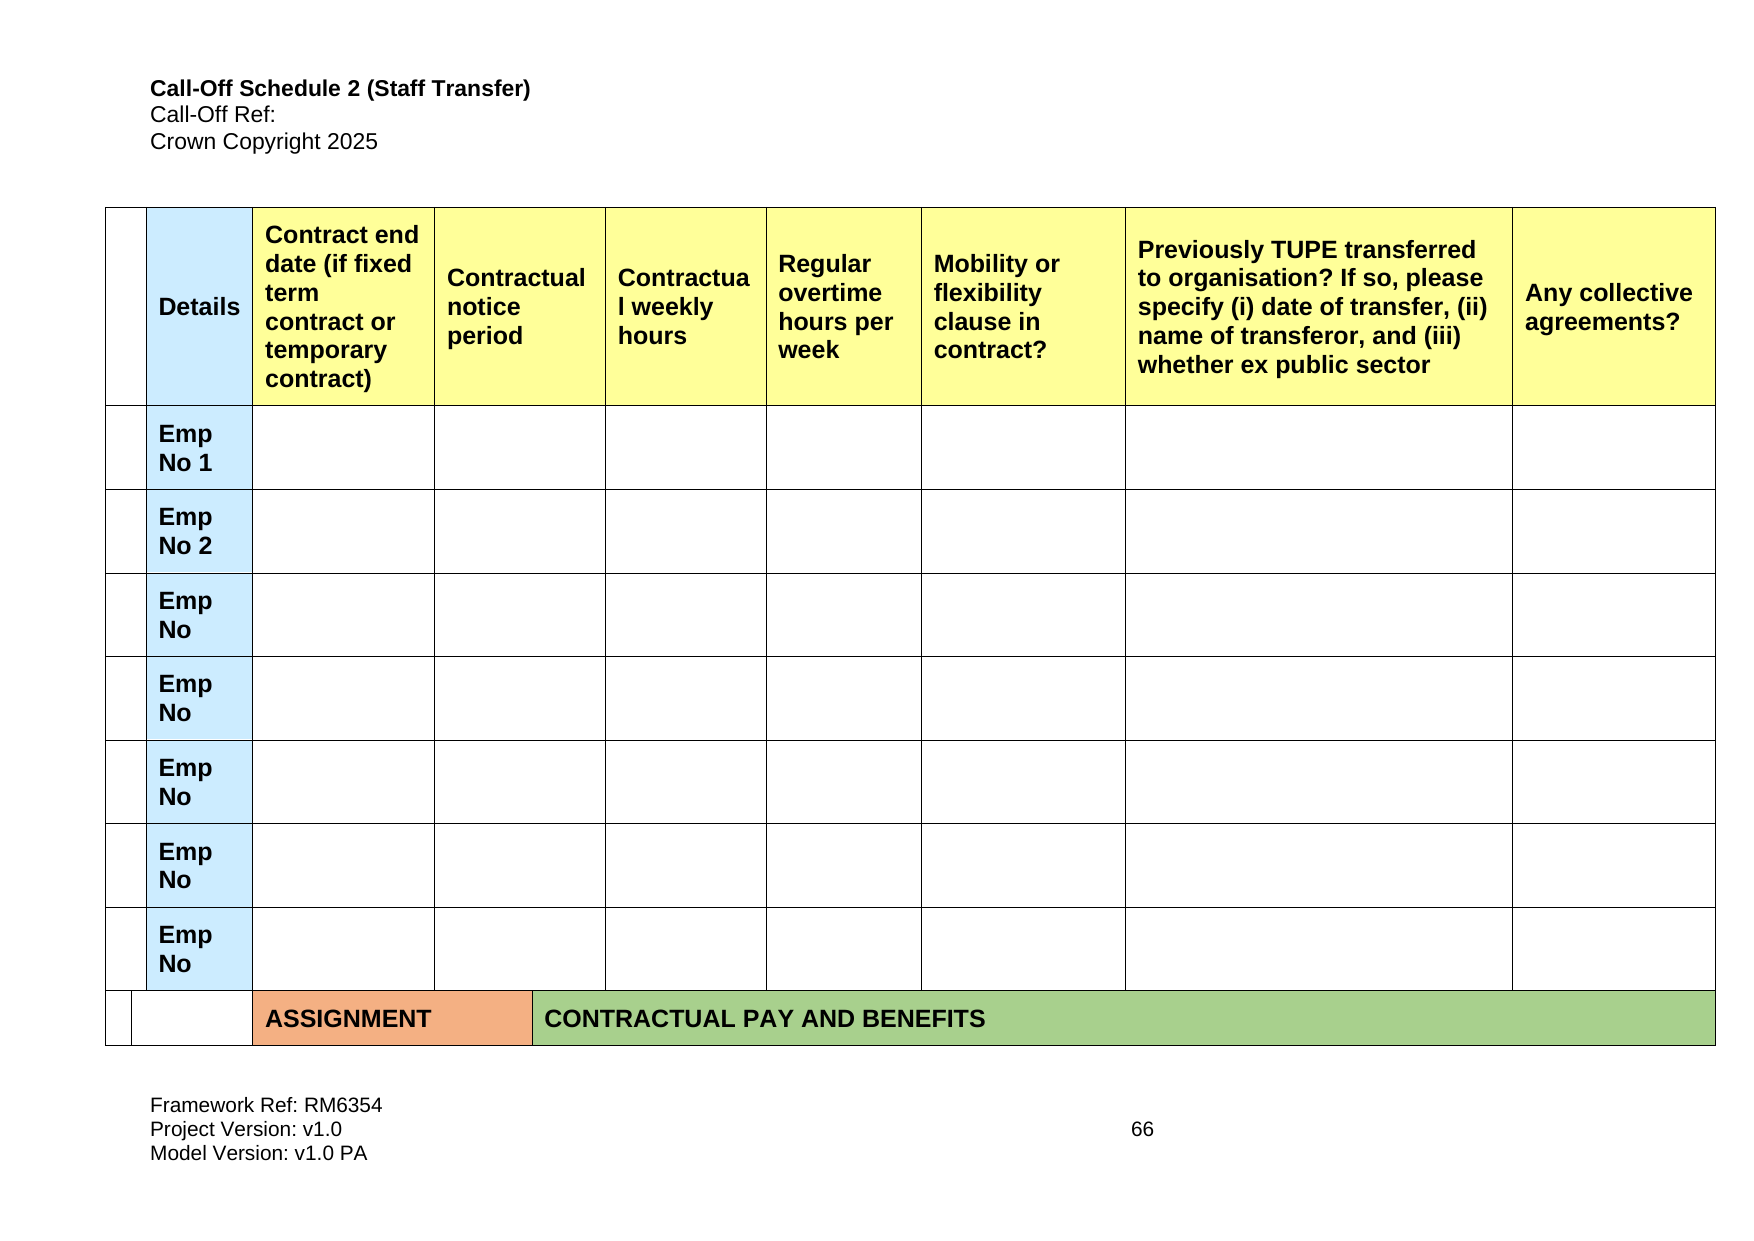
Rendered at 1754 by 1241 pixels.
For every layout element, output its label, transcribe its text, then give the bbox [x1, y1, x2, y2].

table_cell Contract end date (if fixed term contract or temporary contract) [253, 208, 434, 405]
table_cell [435, 741, 605, 823]
table_cell [1716, 990, 1730, 1045]
table_cell [606, 741, 766, 823]
table_cell [106, 991, 131, 1045]
table_cell [606, 824, 766, 907]
table_cell [435, 490, 605, 572]
table_cell [253, 490, 434, 572]
table_cell Emp No [147, 657, 252, 739]
table_cell Regular overtime hours per week [767, 208, 921, 405]
table_cell [253, 741, 434, 823]
table_cell [922, 406, 1125, 489]
table_cell [606, 574, 766, 656]
table_cell [106, 490, 146, 572]
table_cell [1126, 490, 1512, 572]
table_cell [1513, 741, 1715, 823]
table_cell [435, 406, 605, 489]
table_cell [1716, 740, 1730, 823]
table_cell [606, 406, 766, 489]
table_cell ASSIGNMENT [253, 991, 532, 1045]
table_cell [253, 657, 434, 739]
table_cell Emp No [147, 824, 252, 907]
table_cell [1716, 573, 1730, 656]
table_cell [253, 824, 434, 907]
table_cell [435, 824, 605, 907]
table_cell [1126, 574, 1512, 656]
table_cell [435, 574, 605, 656]
table_cell Any collective agreements? [1513, 208, 1715, 405]
table_cell [1716, 823, 1730, 907]
table_cell [767, 908, 921, 990]
table_cell [606, 657, 766, 739]
table_cell [106, 824, 146, 907]
table_cell Emp No [147, 574, 252, 656]
table_cell [922, 908, 1125, 990]
table_cell [1716, 207, 1730, 405]
table_cell [1716, 489, 1730, 572]
table_cell [767, 574, 921, 656]
table_cell [253, 908, 434, 990]
table_cell [106, 908, 146, 990]
table_cell [106, 574, 146, 656]
table_cell [435, 657, 605, 739]
table_cell [922, 574, 1125, 656]
table_cell Emp No 2 [147, 490, 252, 572]
table_cell [253, 574, 434, 656]
table_cell CONTRACTUAL PAY AND BENEFITS [533, 991, 1715, 1045]
table_cell [435, 908, 605, 990]
table_cell [106, 657, 146, 739]
table_cell Contractual weekly hours [606, 208, 766, 405]
table_cell [1126, 657, 1512, 739]
table_cell [606, 908, 766, 990]
table_cell [767, 406, 921, 489]
table_cell Details [147, 208, 252, 405]
table_cell Mobility or flexibility clause in contract? [922, 208, 1125, 405]
table_cell [606, 490, 766, 572]
table_cell [922, 490, 1125, 572]
table_cell [922, 657, 1125, 739]
table_cell [1513, 908, 1715, 990]
table_cell [1126, 406, 1512, 489]
table_cell [767, 490, 921, 572]
table_cell [106, 406, 146, 489]
table_cell [253, 406, 434, 489]
table_cell [1513, 657, 1715, 739]
table_cell [1126, 741, 1512, 823]
table_cell [1513, 406, 1715, 489]
table_cell [132, 991, 252, 1045]
table_cell [767, 741, 921, 823]
table_cell Emp No [147, 741, 252, 823]
table_cell [922, 824, 1125, 907]
table_cell Contractual notice period [435, 208, 605, 405]
table_cell [767, 657, 921, 739]
table_cell Emp No 1 [147, 406, 252, 489]
table_cell Emp No [147, 908, 252, 990]
table_cell Previously TUPE transferred to organisation? If so, please specify (i) date of transfer, (ii) name of transferor, and (iii) whether ex public sector [1126, 208, 1512, 405]
table_cell [1513, 490, 1715, 572]
table_cell [1126, 908, 1512, 990]
table_cell [106, 741, 146, 823]
table_cell [1716, 405, 1730, 489]
table_cell [922, 741, 1125, 823]
table_cell [1716, 907, 1730, 990]
table_cell [1513, 574, 1715, 656]
table_cell [1513, 824, 1715, 907]
table_cell [1126, 824, 1512, 907]
table_cell [106, 208, 146, 405]
table_cell [1716, 656, 1730, 739]
table_cell [767, 824, 921, 907]
